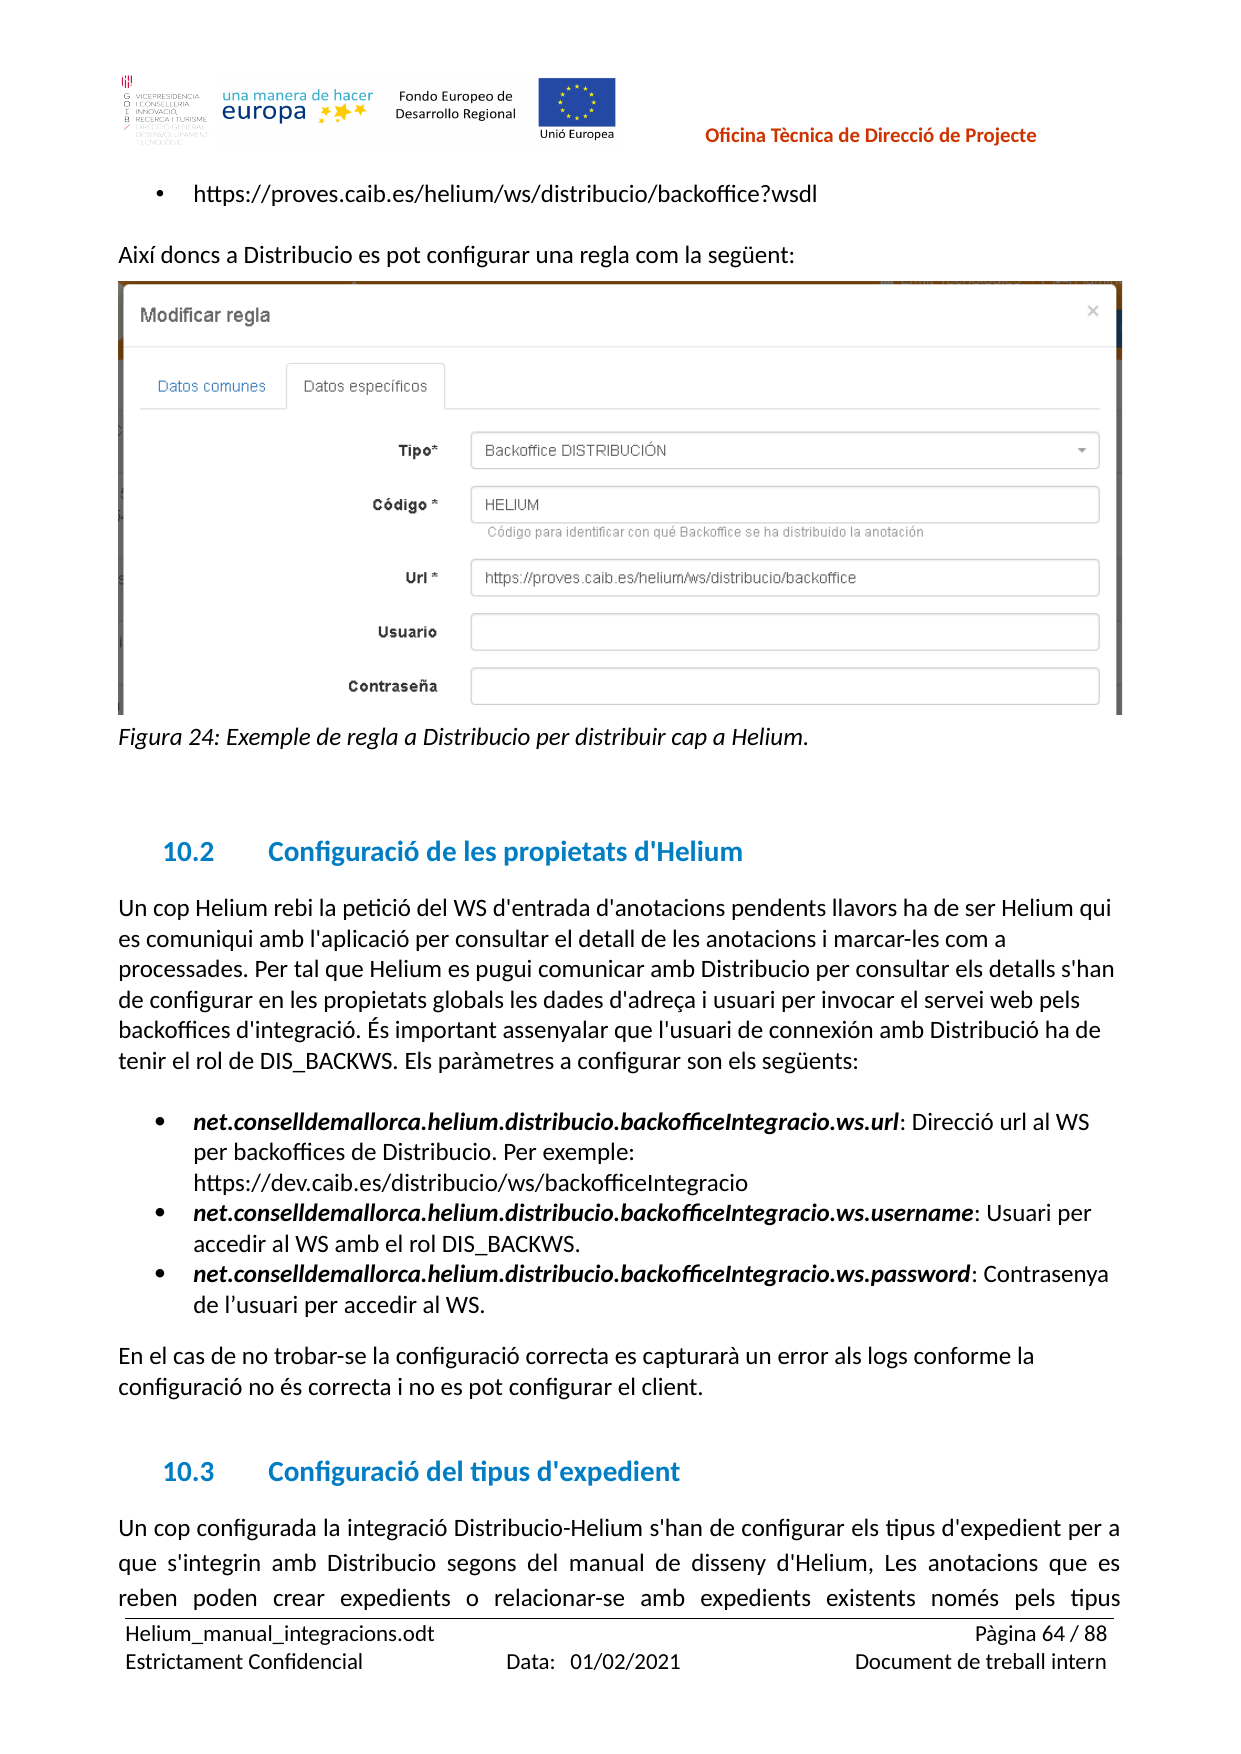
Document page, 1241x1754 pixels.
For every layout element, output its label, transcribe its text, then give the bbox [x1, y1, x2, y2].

picture [118, 281, 1123, 715]
list net.conselldemallorca.helium.distribucio.backofficeIntegracio.ws.url: Direcció url al WS per backoffices de Distribucio. Per exemple: https://dev.caib.es/distribucio/ws/backofficeIntegracio [156, 1106, 1122, 1198]
text En el cas de no trobar-se la configuració correcta es capturarà un error als logs conforme la configuració no és correcta i no es pot configurar el client. [118, 1341, 1122, 1402]
list net.conselldemallorca.helium.distribucio.backofficeIntegracio.ws.password: Contrasenya de l’usuari per accedir al WS. [156, 1259, 1122, 1320]
picture [219, 73, 621, 147]
text Un cop Helium rebi la petició del WS d'entrada d'anotacions pendents llavors ha de ser Helium qui es comuniqui amb l'aplicació per consultar el detall de les anotacions i marcar-les com a processades. Per tal que Helium es pugui comunicar amb Distribucio per consultar els detalls s'han de configurar en les propietats globals les dades d'adreça i usuari per invocar el servei web pels backoffices d'integració. És important assenyalar que l'usuari de connexión amb Distribució ha de tenir el rol de DIS_BACKWS. Els paràmetres a configurar son els següents: [118, 892, 1122, 1076]
picture [118, 73, 213, 147]
text Un cop configurada la integració Distribucio-Helium s'han de configurar els tipus d'expedient per a que s'integrin amb Distribucio segons del manual de disseny d'Helium, Les anotacions que es reben poden crear expedients o relacionar-se amb expedients existents només pels tipus [118, 1512, 1122, 1612]
list net.conselldemallorca.helium.distribucio.backofficeIntegracio.ws.username: Usuari per accedir al WS amb el rol DIS_BACKWS. [156, 1198, 1122, 1259]
subtitle Configuració del tipus d'expedient [156, 1453, 1122, 1488]
text Figura 24: Exemple de regla a Distribucio per distribuir cap a Helium. [118, 715, 1122, 751]
list https://proves.caib.es/helium/ws/distribucio/backoffice?wsdl [156, 178, 1122, 208]
subtitle Configuració de les propietats d'Helium [156, 833, 1122, 869]
text Així doncs a Distribucio es pot configurar una regla com la següent: [118, 239, 1122, 269]
